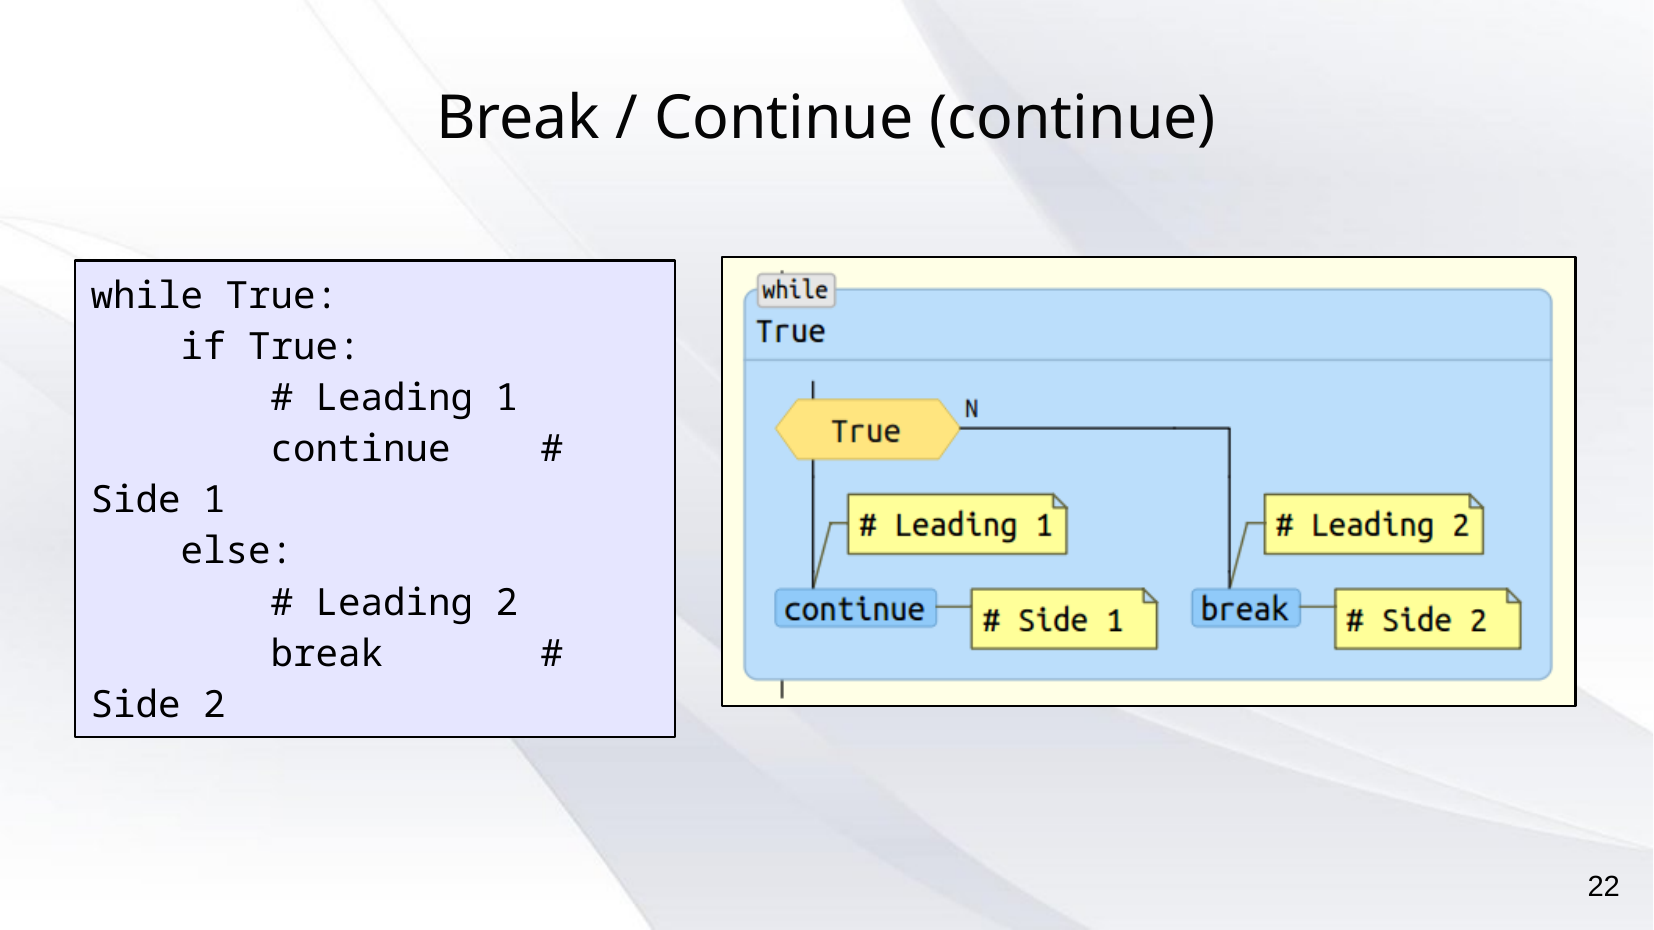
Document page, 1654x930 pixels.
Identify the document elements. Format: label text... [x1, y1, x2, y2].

title Break / Continue (continue) [82, 36, 1571, 193]
picture [0, 0, 1654, 930]
text_box while True: if True: # Leading 1 continue # Side 1 else: # Leading 2 break # Side 2 [74, 260, 675, 705]
